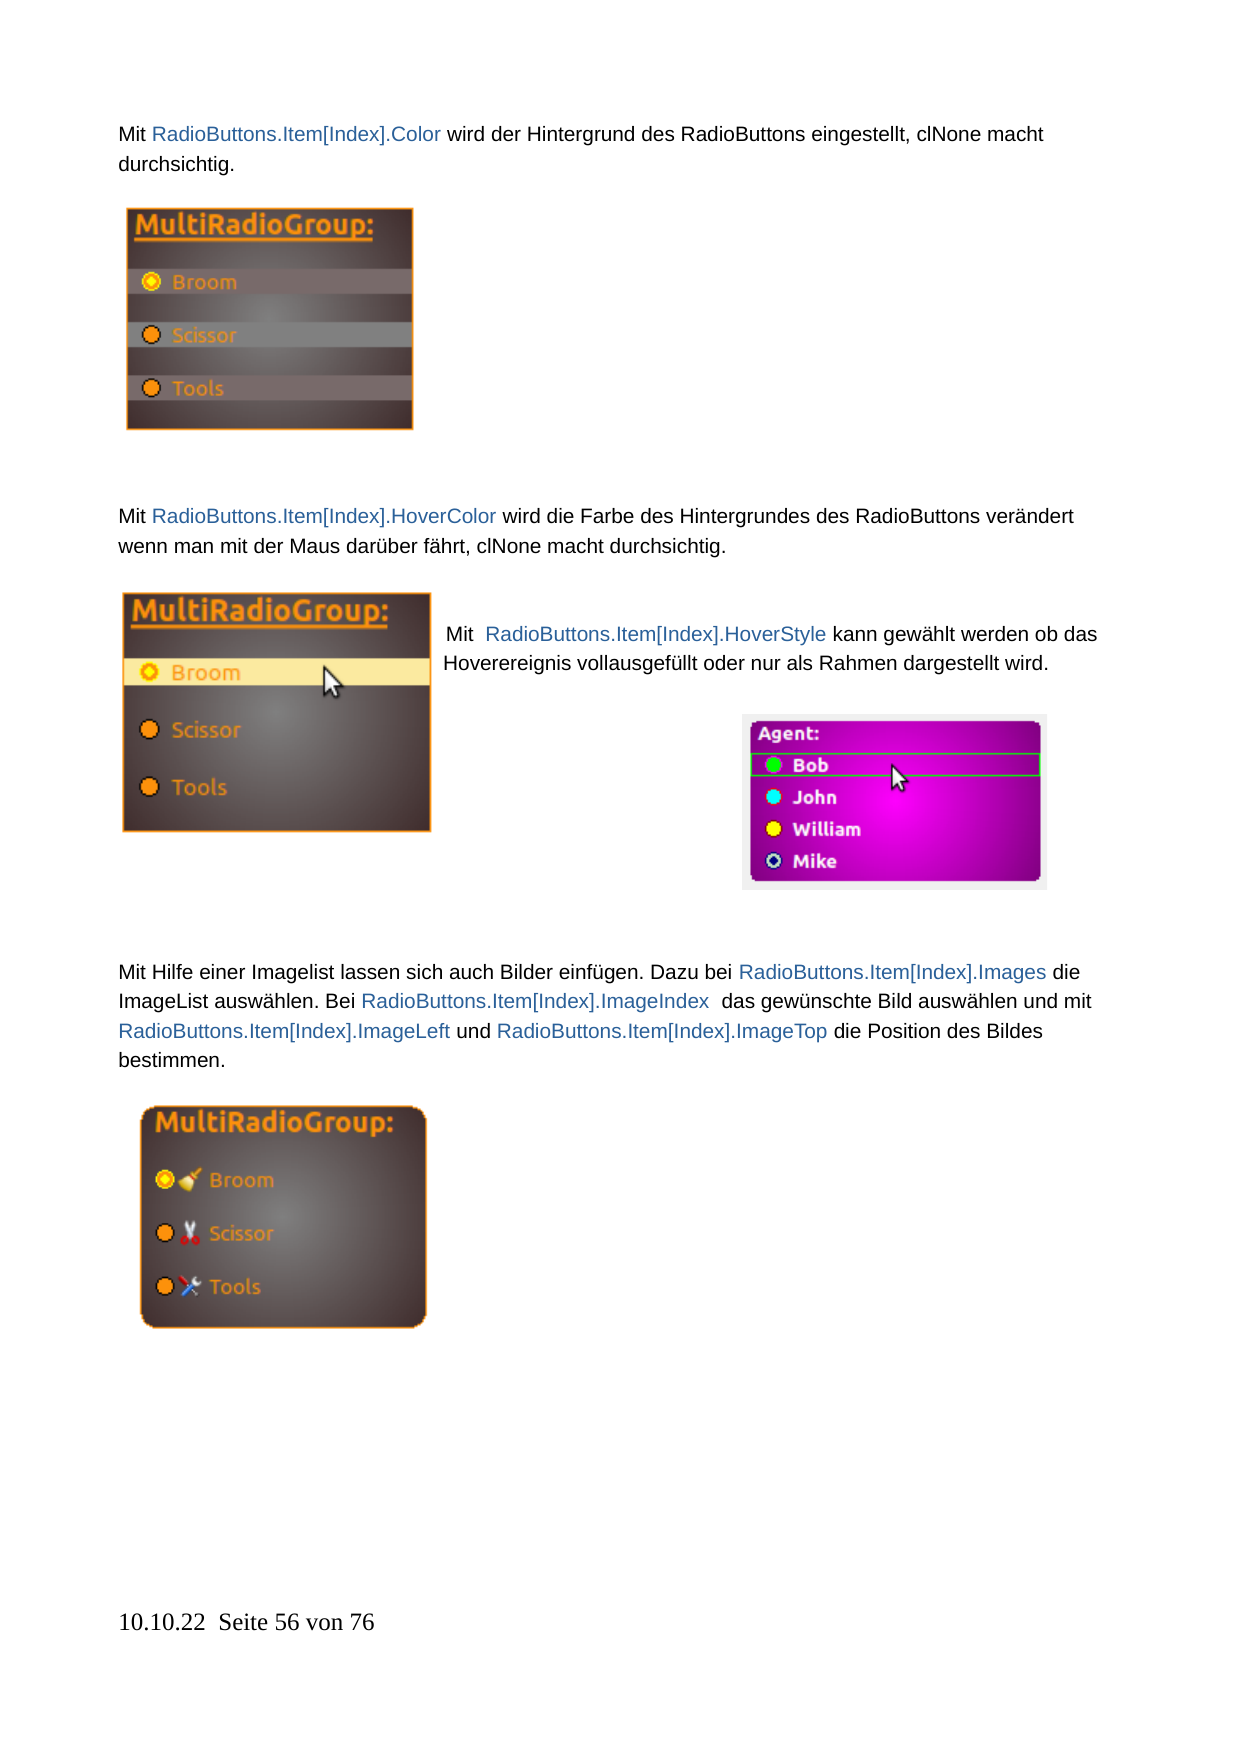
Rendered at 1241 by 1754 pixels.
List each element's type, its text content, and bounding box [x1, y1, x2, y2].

picture [742, 714, 1048, 890]
text Mit RadioButtons.Item[Index].HoverStyle kann gewählt werden ob das Hoverereignis vollausgefüllt oder nur als Rahmen dargestellt wird. [435, 618, 1122, 677]
text Mit RadioButtons.Item[Index].HoverColor wird die Farbe des Hintergrundes des RadioButtons verändert wenn man mit der Maus darüber fährt, clNone macht durchsichtig. [118, 500, 1122, 559]
picture [121, 586, 435, 841]
picture [114, 194, 430, 446]
text Mit RadioButtons.Item[Index].Color wird der Hintergrund des RadioButtons eingestellt, clNone macht durchsichtig. [118, 118, 1122, 177]
text Mit Hilfe einer Imagelist lassen sich auch Bilder einfügen. Dazu bei RadioButtons.Item[Index].Images die ImageList auswählen. Bei RadioButtons.Item[Index].ImageIndex das gewünschte Bild auswählen und mit RadioButtons.Item[Index].ImageLeft und RadioButtons.Item[Index].ImageTop die Position des Bildes bestimmen. [118, 956, 1122, 1073]
picture [123, 1090, 446, 1343]
